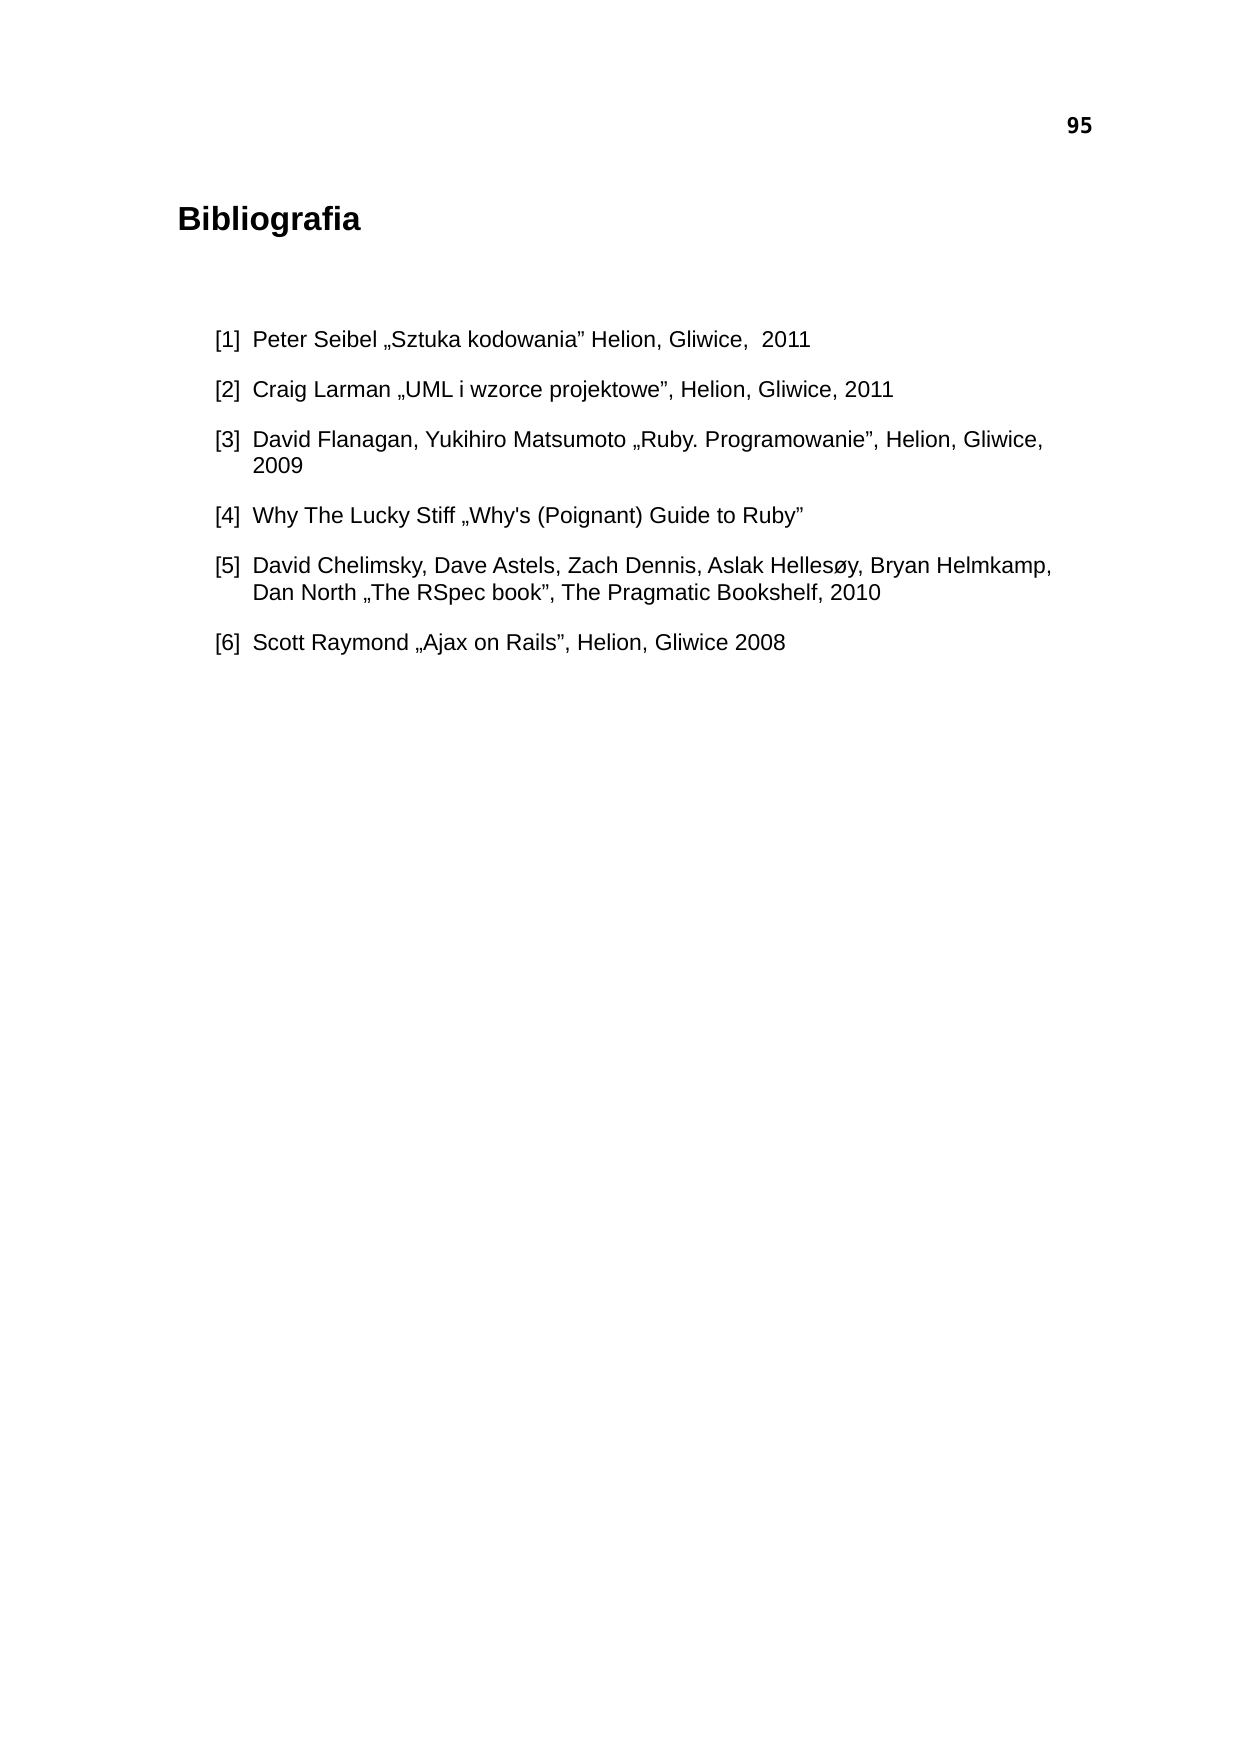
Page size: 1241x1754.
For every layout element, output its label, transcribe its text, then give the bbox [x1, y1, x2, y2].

list Craig Larman „UML i wzorce projektowe”, Helion, Gliwice, 2011 [215, 376, 1093, 402]
list Scott Raymond „Ajax on Rails”, Helion, Gliwice 2008 [215, 629, 1093, 655]
list Why The Lucky Stiff „Why's (Poignant) Guide to Ruby” [215, 502, 1093, 529]
list Peter Seibel „Sztuka kodowania” Helion, Gliwice, 2011 [215, 326, 1093, 352]
list David Flanagan, Yukihiro Matsumoto „Ruby. Programowanie”, Helion, Gliwice, 2009 [215, 426, 1093, 479]
list David Chelimsky, Dave Astels, Zach Dennis, Aslak Hellesøy, Bryan Helmkamp, Dan North „The RSpec book”, The Pragmatic Bookshelf, 2010 [215, 552, 1093, 605]
subtitle Bibliografia [177, 199, 1093, 237]
